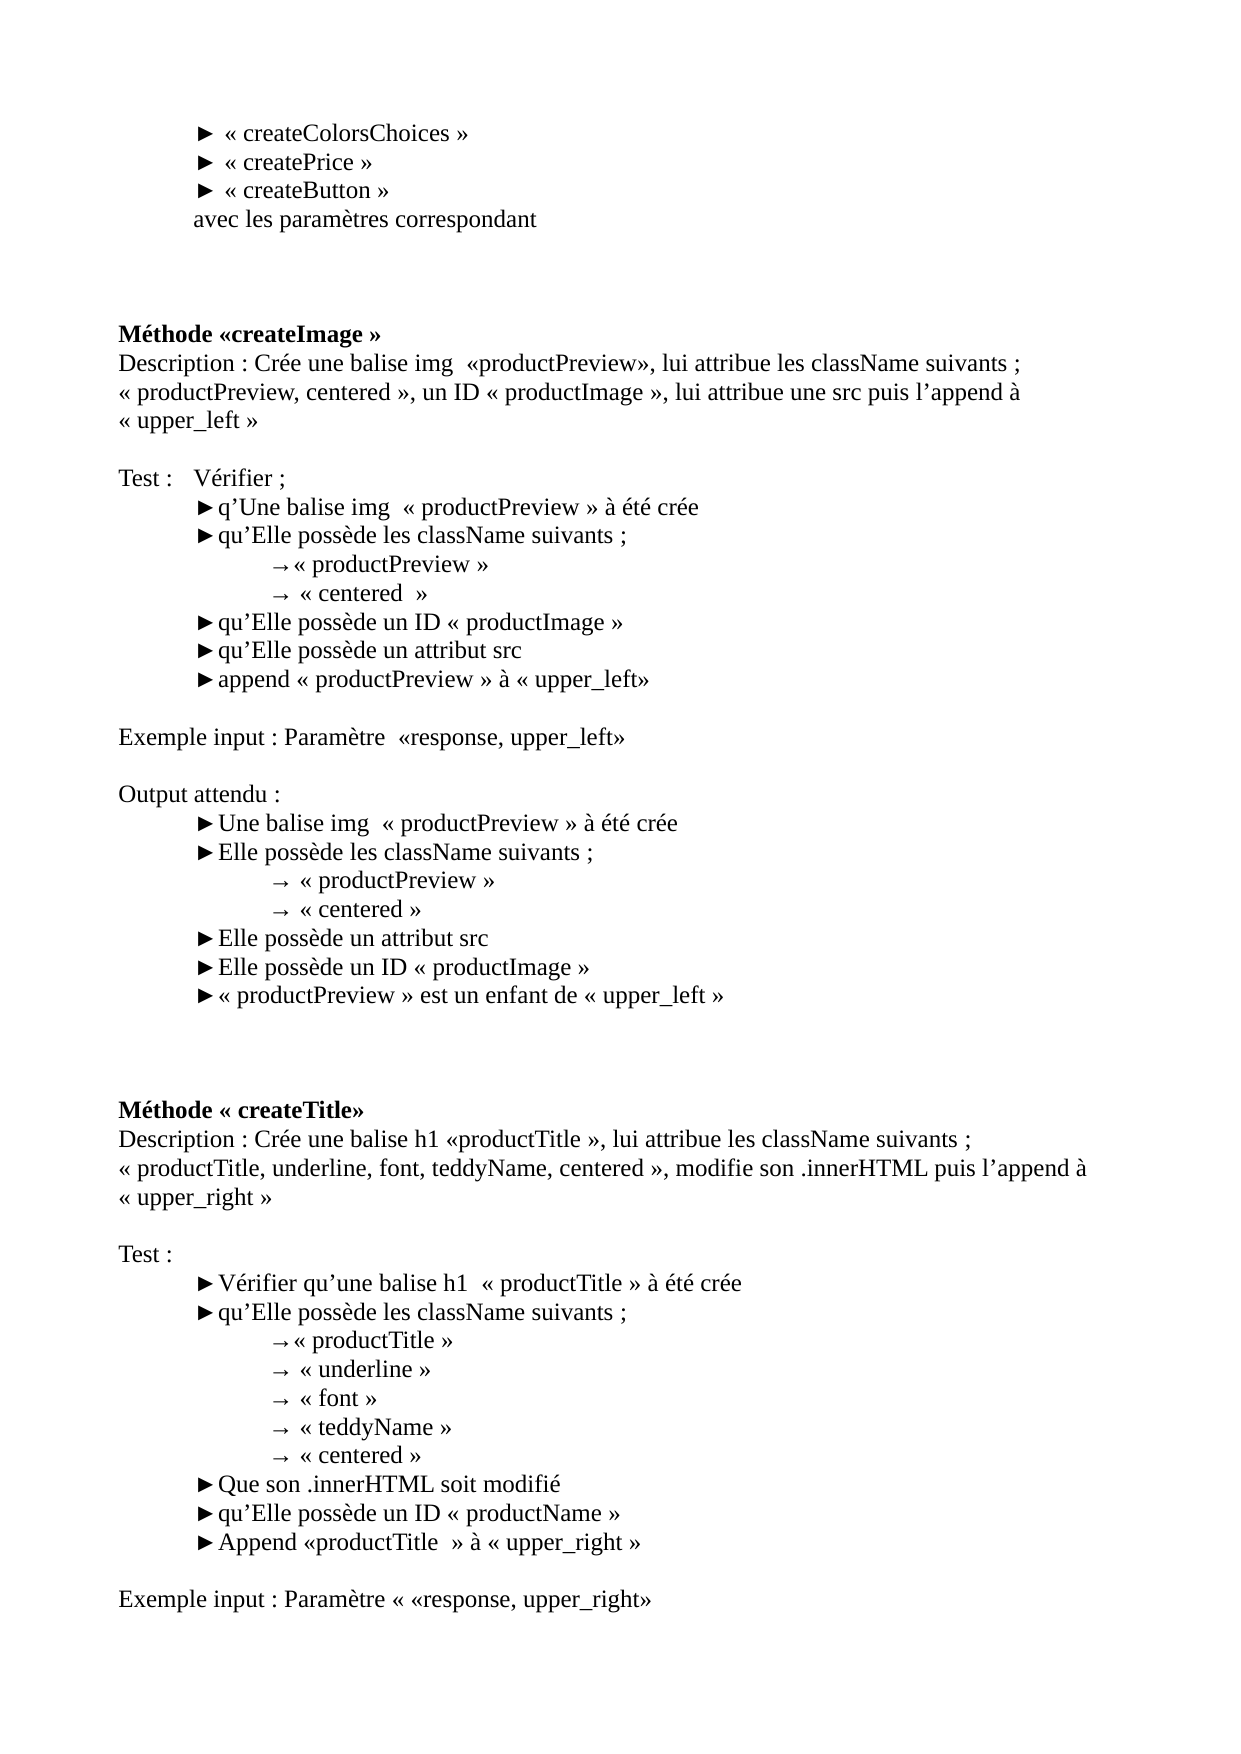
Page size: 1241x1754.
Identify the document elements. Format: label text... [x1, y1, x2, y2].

text ► « createButton » [118, 176, 1122, 204]
text ►Elle possède les className suivants ; → « productPreview » → « centered » ►Elle possède un attribut src ►Elle possède un ID « productImage » ►« productPreview » est un enfant de « upper_left » [118, 837, 1122, 1009]
text Description : Crée une balise h1 «productTitle », lui attribue les className suivants ; « productTitle, underline, font, teddyName, centered », modifie son .innerHTML puis l’append à « upper_right » Test : ►Vérifier qu’une balise h1 « productTitle » à été crée ►qu’Elle possède les className suivants ; →« productTitle » → « underline » → « font » [118, 1124, 1122, 1412]
text ► « createPrice » [118, 147, 1122, 176]
text → « centered » ►qu’Elle possède un ID « productImage » ►qu’Elle possède un attribut src ►append « productPreview » à « upper_left» Exemple input : Paramètre «response, upper_left» [118, 578, 1122, 751]
text ►q’Une balise img « productPreview » à été crée [118, 492, 1122, 521]
text Méthode « createTitle» [118, 1096, 1122, 1124]
text ► « createColorsChoices » [118, 118, 1122, 147]
text ►qu’Elle possède les className suivants ; →« productPreview » [118, 521, 1122, 578]
text Description : Crée une balise img «productPreview», lui attribue les className suivants ; « productPreview, centered », un ID « productImage », lui attribue une src puis l’append à « upper_left » Test : Vérifier ; [118, 348, 1122, 492]
text Output attendu : ►Une balise img « productPreview » à été crée [118, 779, 1122, 837]
text avec les paramètres correspondant [118, 204, 1122, 233]
text Méthode «createImage » [118, 319, 1122, 348]
text → « teddyName » → « centered » ►Que son .innerHTML soit modifié ►qu’Elle possède un ID « productName » ►Append «productTitle » à « upper_right » Exemple input : Paramètre « «response, upper_right» [118, 1412, 1122, 1613]
